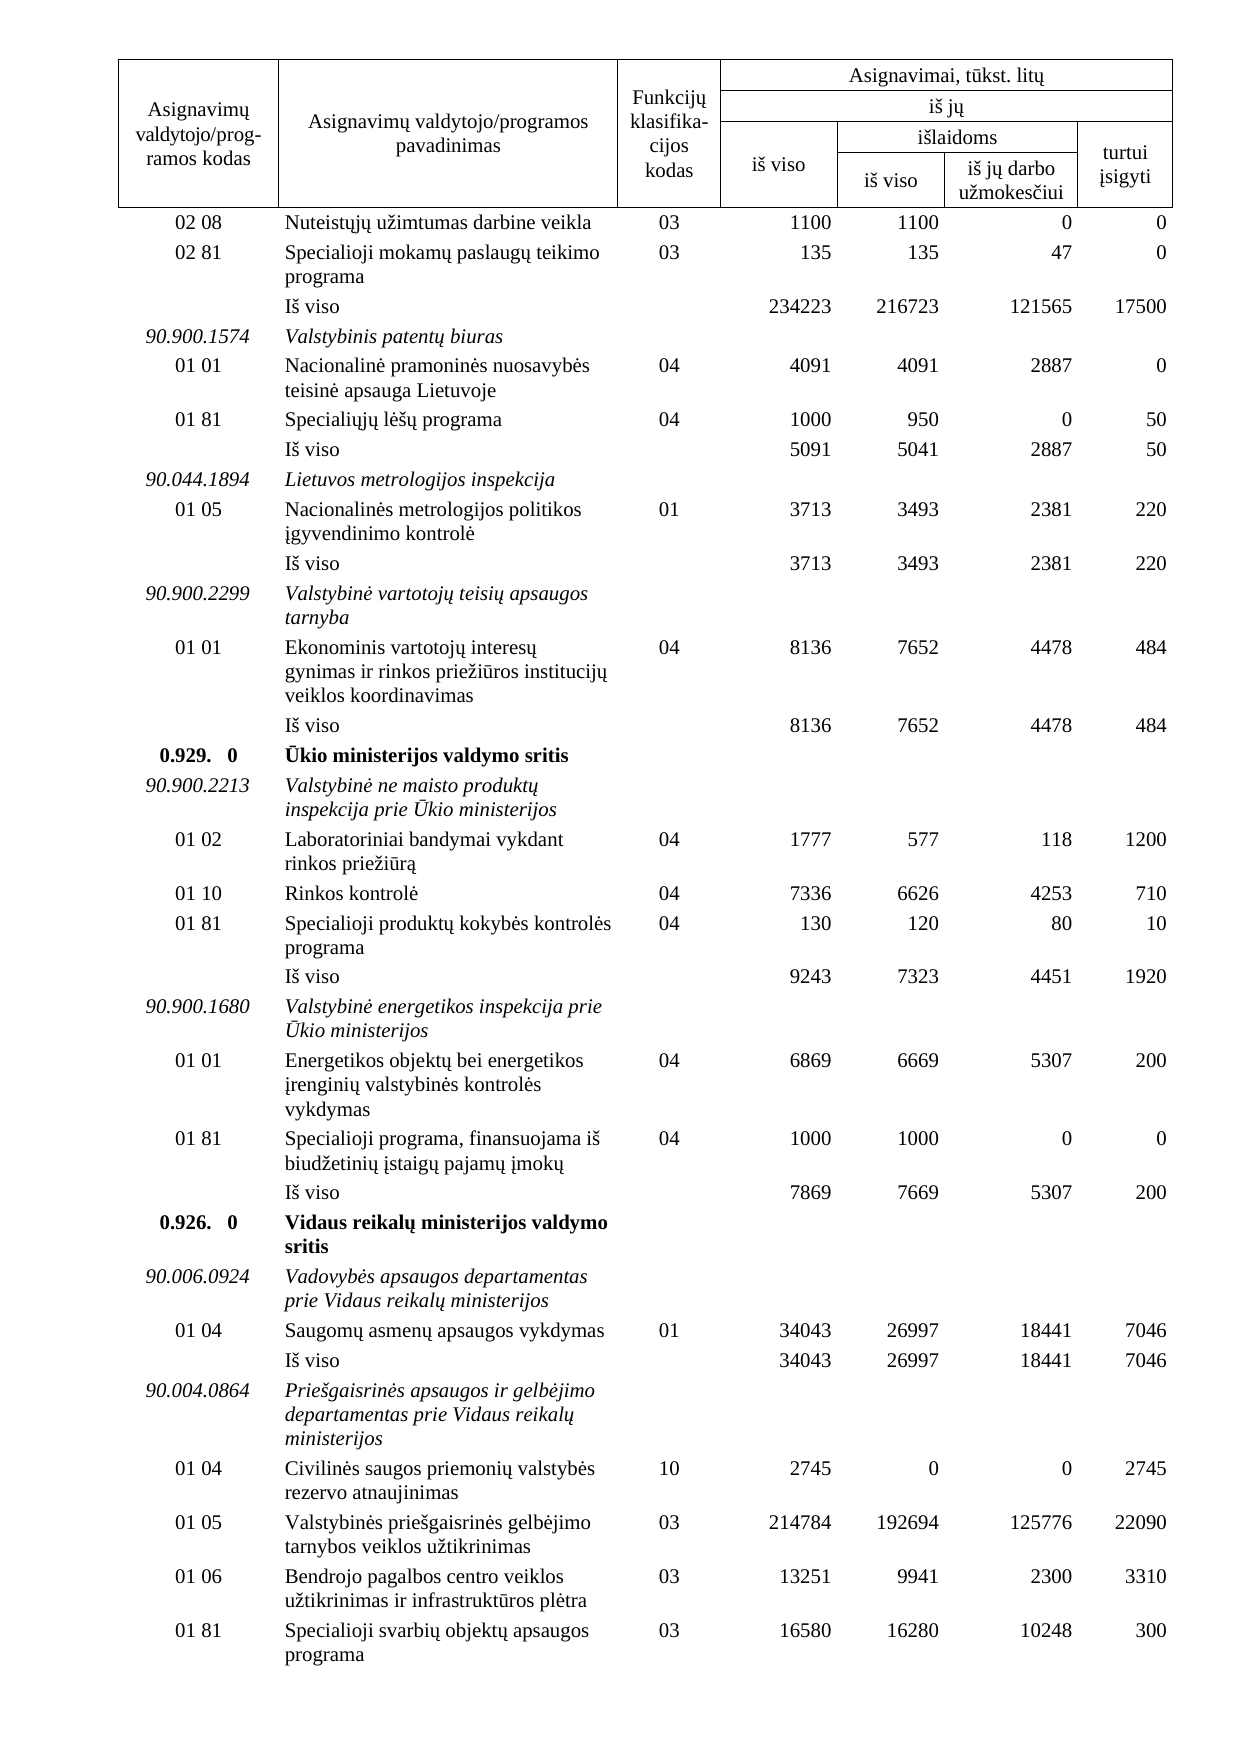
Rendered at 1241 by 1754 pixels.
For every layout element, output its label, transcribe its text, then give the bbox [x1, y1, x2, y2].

table_cell 16580 [720, 1615, 837, 1669]
table_cell [837, 991, 944, 1045]
table_cell Nacionalinės metrologijos politikos įgyvendinimo kontrolė [279, 494, 618, 548]
table_cell [1078, 991, 1172, 1045]
table_cell Bendrojo pagalbos centro veiklos užtikrinimas ir infrastruktūros plėtra [279, 1561, 618, 1615]
table_cell 03 [618, 1615, 720, 1669]
table_cell [720, 1375, 837, 1453]
table_cell [720, 321, 837, 351]
table_cell 80 [945, 908, 1078, 962]
table_cell Iš viso [279, 710, 618, 740]
table_cell 01 05 [118, 494, 278, 548]
table_cell 34043 [720, 1315, 837, 1345]
table_cell 1777 [720, 824, 837, 878]
table_cell 3713 [720, 548, 837, 578]
table_cell [720, 578, 837, 632]
table_cell 484 [1078, 710, 1172, 740]
table_cell 10248 [945, 1615, 1078, 1669]
table_cell 03 [618, 1561, 720, 1615]
table_cell 90.900.1574 [118, 321, 278, 351]
table_cell [118, 548, 278, 578]
table_cell 5091 [720, 434, 837, 464]
table_cell Ekonominis vartotojų interesų gynimas ir rinkos priežiūros institucijų veiklos koordinavimas [279, 632, 618, 710]
table_cell 02 08 [118, 208, 278, 237]
table_cell Iš viso [279, 1345, 618, 1375]
table_cell iš viso [838, 153, 944, 207]
table_cell 04 [618, 632, 720, 710]
table_cell Specialioji produktų kokybės kontrolės programa [279, 908, 618, 962]
table_cell 3493 [837, 494, 944, 548]
table_cell 220 [1078, 548, 1172, 578]
table_cell 0 [1078, 237, 1172, 291]
table_cell 90.044.1894 [118, 464, 278, 494]
table_cell 5307 [945, 1045, 1078, 1123]
table_cell 4478 [945, 710, 1078, 740]
table_cell 300 [1078, 1615, 1172, 1669]
table_cell 18441 [945, 1315, 1078, 1345]
table_cell 01 01 [118, 1045, 278, 1123]
table_cell 0 [945, 1453, 1078, 1507]
table_cell 0 [945, 405, 1078, 434]
table_cell 1000 [720, 1124, 837, 1177]
table_cell Iš viso [279, 962, 618, 991]
table_cell 710 [1078, 878, 1172, 908]
table_cell 04 [618, 908, 720, 962]
table_cell [1078, 1261, 1172, 1315]
table_cell 50 [1078, 405, 1172, 434]
table_cell Lietuvos metrologijos inspekcija [279, 464, 618, 494]
table_cell [837, 321, 944, 351]
table_cell Laboratoriniai bandymai vykdant rinkos priežiūrą [279, 824, 618, 878]
table_cell 4091 [837, 351, 944, 404]
table_cell 9941 [837, 1561, 944, 1615]
table_cell 950 [837, 405, 944, 434]
table_cell 1920 [1078, 962, 1172, 991]
table_cell 90.900.2213 [118, 770, 278, 824]
table_cell [945, 464, 1078, 494]
table_cell [945, 1207, 1078, 1261]
table_cell iš jų [721, 91, 1172, 121]
table_cell 4451 [945, 962, 1078, 991]
table_cell 04 [618, 351, 720, 404]
table_cell Iš viso [279, 291, 618, 321]
table_cell 2887 [945, 351, 1078, 404]
table_cell 01 05 [118, 1507, 278, 1561]
table_cell 50 [1078, 434, 1172, 464]
table_cell išlaidoms [838, 122, 1077, 152]
table_cell 04 [618, 1124, 720, 1177]
table_cell 03 [618, 237, 720, 291]
table_cell 4253 [945, 878, 1078, 908]
table_cell 120 [837, 908, 944, 962]
table_cell 22090 [1078, 1507, 1172, 1561]
table_cell 7669 [837, 1178, 944, 1207]
table_cell 4478 [945, 632, 1078, 710]
table_cell [618, 548, 720, 578]
table_cell Specialioji programa, finansuojama iš biudžetinių įstaigų pajamų įmokų [279, 1124, 618, 1177]
table_cell Vadovybės apsaugos departamentas prie Vidaus reikalų ministerijos [279, 1261, 618, 1315]
table_cell 2745 [1078, 1453, 1172, 1507]
table_cell 17500 [1078, 291, 1172, 321]
table_cell 90.006.0924 [118, 1261, 278, 1315]
table_cell [945, 770, 1078, 824]
table_cell 121565 [945, 291, 1078, 321]
table_cell [945, 578, 1078, 632]
table_cell [618, 1178, 720, 1207]
table_cell [720, 740, 837, 770]
table_cell 1000 [837, 1124, 944, 1177]
table_cell Saugomų asmenų apsaugos vykdymas [279, 1315, 618, 1345]
table_cell Nuteistųjų užimtumas darbine veikla [279, 208, 618, 237]
table_cell 0.929. 0 [118, 740, 278, 770]
table_cell 47 [945, 237, 1078, 291]
table_cell 7046 [1078, 1315, 1172, 1345]
table_cell Energetikos objektų bei energetikos įrenginių valstybinės kontrolės vykdymas [279, 1045, 618, 1123]
table_cell 8136 [720, 710, 837, 740]
table_cell [618, 991, 720, 1045]
table_cell [1078, 740, 1172, 770]
table_cell [837, 464, 944, 494]
table_cell 214784 [720, 1507, 837, 1561]
table_cell Iš viso [279, 434, 618, 464]
table_cell 135 [720, 237, 837, 291]
table_cell 10 [618, 1453, 720, 1507]
table_cell 200 [1078, 1045, 1172, 1123]
table_cell [1078, 464, 1172, 494]
table_cell 1200 [1078, 824, 1172, 878]
table_cell [1078, 578, 1172, 632]
table_cell [618, 464, 720, 494]
table_cell [618, 434, 720, 464]
table_cell 7652 [837, 710, 944, 740]
table_cell [118, 962, 278, 991]
table_cell Specialiųjų lėšų programa [279, 405, 618, 434]
table_cell Iš viso [279, 1178, 618, 1207]
table_cell [118, 710, 278, 740]
table_cell 0 [945, 1124, 1078, 1177]
table_cell 01 81 [118, 405, 278, 434]
table_cell 01 06 [118, 1561, 278, 1615]
table_cell 04 [618, 824, 720, 878]
table_cell 0.926. 0 [118, 1207, 278, 1261]
table_cell iš jų darbo užmokesčiui [945, 153, 1077, 207]
table_cell 6669 [837, 1045, 944, 1123]
table_cell [618, 578, 720, 632]
table_cell 04 [618, 1045, 720, 1123]
table_cell [1078, 1207, 1172, 1261]
table_cell 9243 [720, 962, 837, 991]
table_cell [720, 464, 837, 494]
table_cell 5041 [837, 434, 944, 464]
table_cell 135 [837, 237, 944, 291]
table_cell 04 [618, 405, 720, 434]
table_cell 0 [1078, 351, 1172, 404]
table_cell [618, 740, 720, 770]
table_header Asignavimų valdytojo/prog-ramos kodas [119, 60, 278, 207]
table_cell 125776 [945, 1507, 1078, 1561]
table_cell [720, 991, 837, 1045]
table_cell [837, 1261, 944, 1315]
table_cell [720, 1207, 837, 1261]
table_cell 192694 [837, 1507, 944, 1561]
table_cell Specialioji svarbių objektų apsaugos programa [279, 1615, 618, 1669]
table_cell [945, 1375, 1078, 1453]
table_cell 3310 [1078, 1561, 1172, 1615]
table_cell 1000 [720, 405, 837, 434]
table_cell [618, 962, 720, 991]
table_cell 01 81 [118, 1124, 278, 1177]
table_cell 18441 [945, 1345, 1078, 1375]
table_cell 7336 [720, 878, 837, 908]
table_cell Valstybinė ne maisto produktų inspekcija prie Ūkio ministerijos [279, 770, 618, 824]
table_cell 6626 [837, 878, 944, 908]
table_cell Valstybinė energetikos inspekcija prie Ūkio ministerijos [279, 991, 618, 1045]
table_cell 1100 [837, 208, 944, 237]
table_cell 1100 [720, 208, 837, 237]
table_cell 0 [837, 1453, 944, 1507]
table_cell 234223 [720, 291, 837, 321]
table_cell 01 [618, 494, 720, 548]
table_cell [720, 1261, 837, 1315]
table_cell 484 [1078, 632, 1172, 710]
table_cell [618, 321, 720, 351]
table_header Asignavimų valdytojo/programos pavadinimas [279, 60, 617, 207]
table_cell Iš viso [279, 548, 618, 578]
table_cell [118, 1345, 278, 1375]
table_cell 26997 [837, 1315, 944, 1345]
table_cell 577 [837, 824, 944, 878]
table_cell 01 01 [118, 632, 278, 710]
table_cell [618, 1207, 720, 1261]
table_cell [837, 1207, 944, 1261]
table_cell [837, 740, 944, 770]
table_cell Specialioji mokamų paslaugų teikimo programa [279, 237, 618, 291]
table_cell 0 [1078, 208, 1172, 237]
table_cell [945, 321, 1078, 351]
table_cell 220 [1078, 494, 1172, 548]
table_cell [837, 770, 944, 824]
table_cell 200 [1078, 1178, 1172, 1207]
table_cell [118, 1178, 278, 1207]
table_cell [118, 291, 278, 321]
table_cell Valstybinės priešgaisrinės gelbėjimo tarnybos veiklos užtikrinimas [279, 1507, 618, 1561]
table_cell 01 01 [118, 351, 278, 404]
table_cell 4091 [720, 351, 837, 404]
table_cell [618, 1375, 720, 1453]
table_cell Valstybinė vartotojų teisių apsaugos tarnyba [279, 578, 618, 632]
table_cell 13251 [720, 1561, 837, 1615]
table_cell [1078, 1375, 1172, 1453]
table_cell 16280 [837, 1615, 944, 1669]
table_cell 7323 [837, 962, 944, 991]
table_cell 118 [945, 824, 1078, 878]
table_cell 10 [1078, 908, 1172, 962]
table_cell [837, 1375, 944, 1453]
table_cell 7869 [720, 1178, 837, 1207]
table_cell 6869 [720, 1045, 837, 1123]
table_cell 2381 [945, 494, 1078, 548]
table_cell 01 10 [118, 878, 278, 908]
table_cell 0 [945, 208, 1078, 237]
table_cell [618, 1345, 720, 1375]
table_cell 7652 [837, 632, 944, 710]
table_cell 2887 [945, 434, 1078, 464]
table_cell 90.004.0864 [118, 1375, 278, 1453]
table_cell Ūkio ministerijos valdymo sritis [279, 740, 618, 770]
table_cell 01 04 [118, 1453, 278, 1507]
table_cell [945, 1261, 1078, 1315]
table_cell 2300 [945, 1561, 1078, 1615]
table_cell Civilinės saugos priemonių valstybės rezervo atnaujinimas [279, 1453, 618, 1507]
table_cell [618, 291, 720, 321]
table_cell [1078, 321, 1172, 351]
table_cell 216723 [837, 291, 944, 321]
table_cell Vidaus reikalų ministerijos valdymo sritis [279, 1207, 618, 1261]
table_cell 8136 [720, 632, 837, 710]
table_cell Nacionalinė pramoninės nuosavybės teisinė apsauga Lietuvoje [279, 351, 618, 404]
table_cell 01 02 [118, 824, 278, 878]
table_cell [1078, 770, 1172, 824]
table_cell Valstybinis patentų biuras [279, 321, 618, 351]
table_cell 2381 [945, 548, 1078, 578]
table_cell 130 [720, 908, 837, 962]
table_cell 7046 [1078, 1345, 1172, 1375]
table_cell 0 [1078, 1124, 1172, 1177]
table_header Asignavimai, tūkst. litų [721, 60, 1172, 90]
table_cell 01 81 [118, 1615, 278, 1669]
table_cell [837, 578, 944, 632]
table_cell 03 [618, 208, 720, 237]
table_cell 34043 [720, 1345, 837, 1375]
table_cell 26997 [837, 1345, 944, 1375]
table_cell 2745 [720, 1453, 837, 1507]
table_cell [945, 991, 1078, 1045]
table_cell [618, 710, 720, 740]
table_cell 04 [618, 878, 720, 908]
table_cell turtui įsigyti [1078, 122, 1172, 207]
table_cell 3713 [720, 494, 837, 548]
table_cell [720, 770, 837, 824]
table_cell [945, 740, 1078, 770]
table_cell iš viso [721, 122, 837, 207]
table_cell Rinkos kontrolė [279, 878, 618, 908]
table_cell 01 04 [118, 1315, 278, 1345]
table_cell 90.900.2299 [118, 578, 278, 632]
table_cell 3493 [837, 548, 944, 578]
table_cell 03 [618, 1507, 720, 1561]
table_cell Priešgaisrinės apsaugos ir gelbėjimo departamentas prie Vidaus reikalų ministerijos [279, 1375, 618, 1453]
table_cell [618, 1261, 720, 1315]
table_cell 5307 [945, 1178, 1078, 1207]
table_cell 01 [618, 1315, 720, 1345]
table_cell [618, 770, 720, 824]
table_cell 02 81 [118, 237, 278, 291]
table_cell 90.900.1680 [118, 991, 278, 1045]
table_header Funkcijų klasifika-cijos kodas [618, 60, 720, 207]
table_cell [118, 434, 278, 464]
table_cell 01 81 [118, 908, 278, 962]
